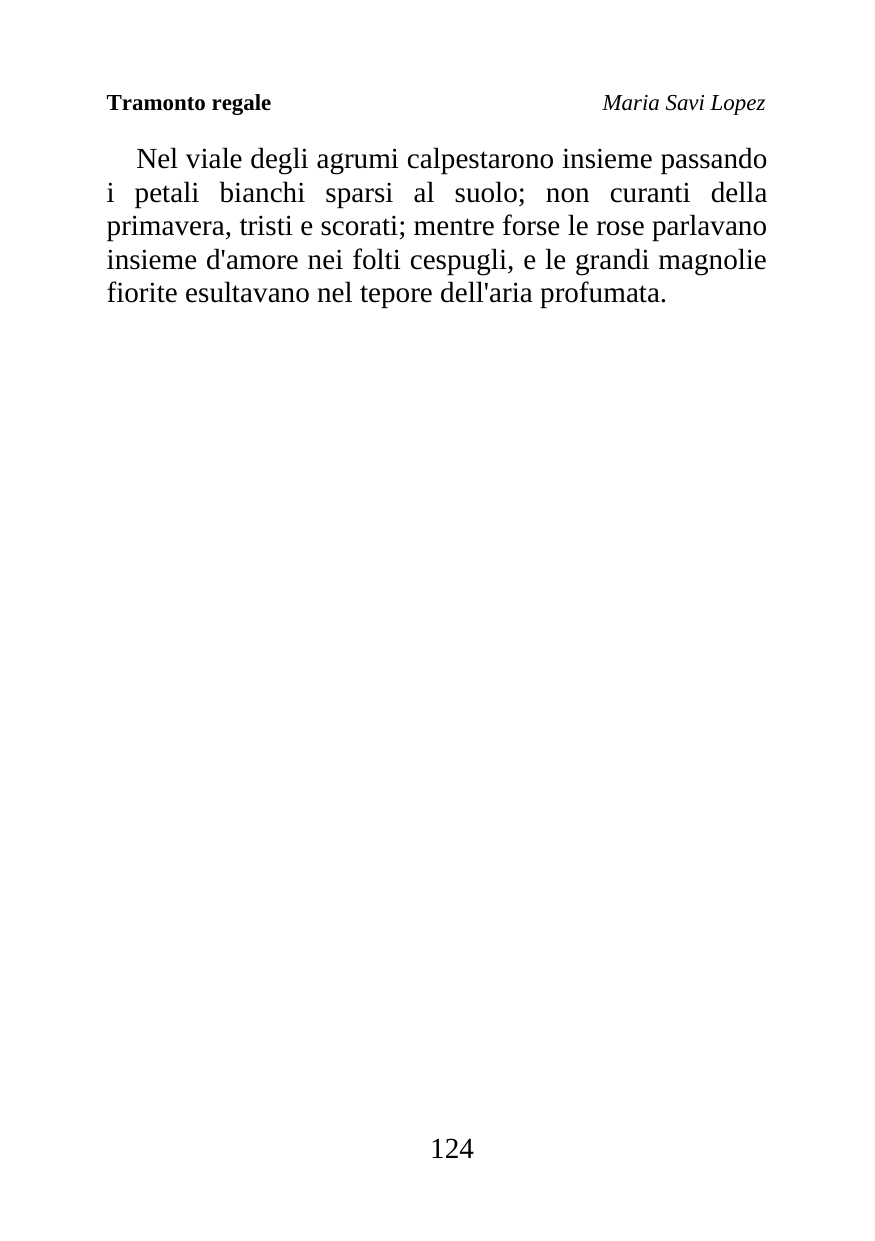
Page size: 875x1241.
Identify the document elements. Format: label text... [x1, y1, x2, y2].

text Nel viale degli agrumi calpestarono insieme passando i petali bianchi sparsi al suolo; non curanti della primavera, tristi e scorati; mentre forse le rose parlavano insieme d'amore nei folti cespugli, e le grandi magnolie fiorite esultavano nel tepore dell'aria profumata. [106, 141, 768, 309]
